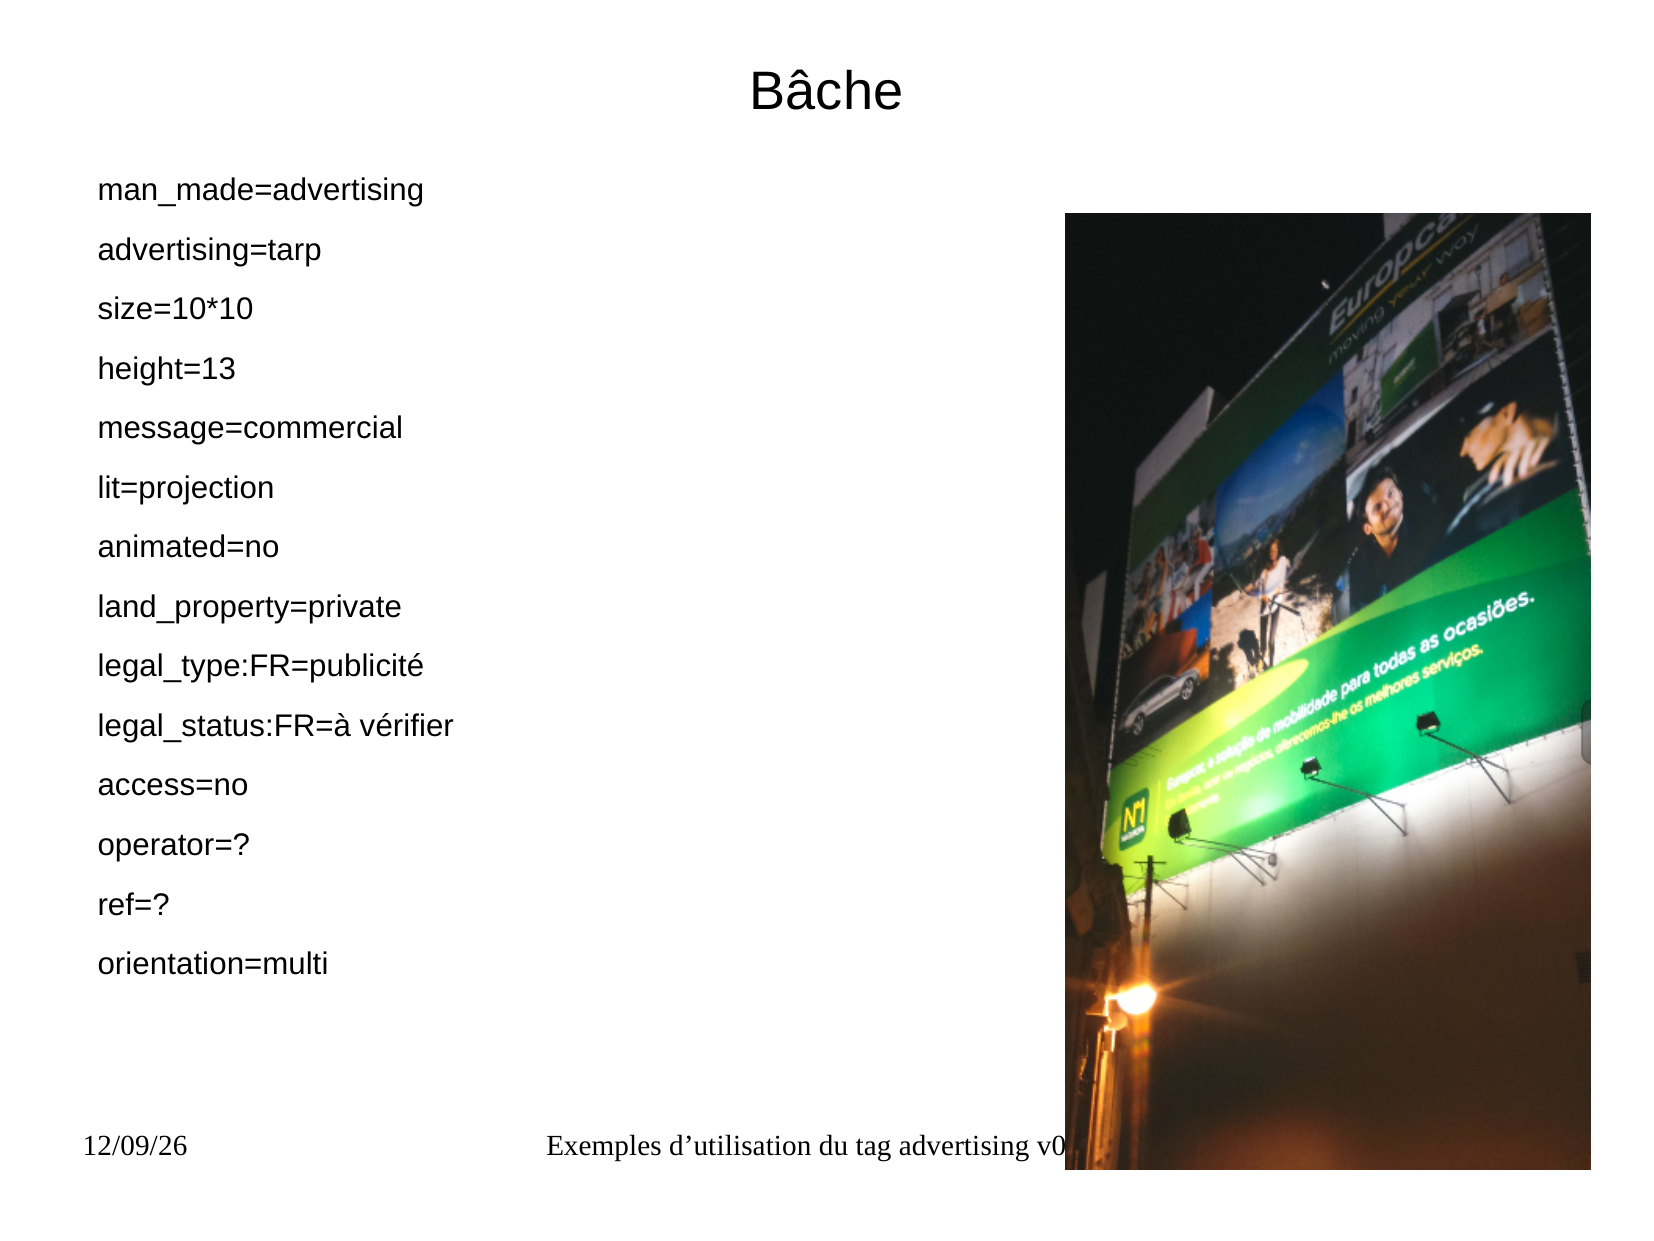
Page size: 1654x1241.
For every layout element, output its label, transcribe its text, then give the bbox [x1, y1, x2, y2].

picture [1065, 213, 1591, 1171]
title Bâche [82, 30, 1571, 152]
text_box man_made=advertising advertising=tarp size=10*10 height=13 message=commercial lit=projection animated=no land_property=private legal_type:FR=publicité legal_status:FR=à vérifier access=no operator=? ref=? orientation=multi [82, 165, 781, 989]
